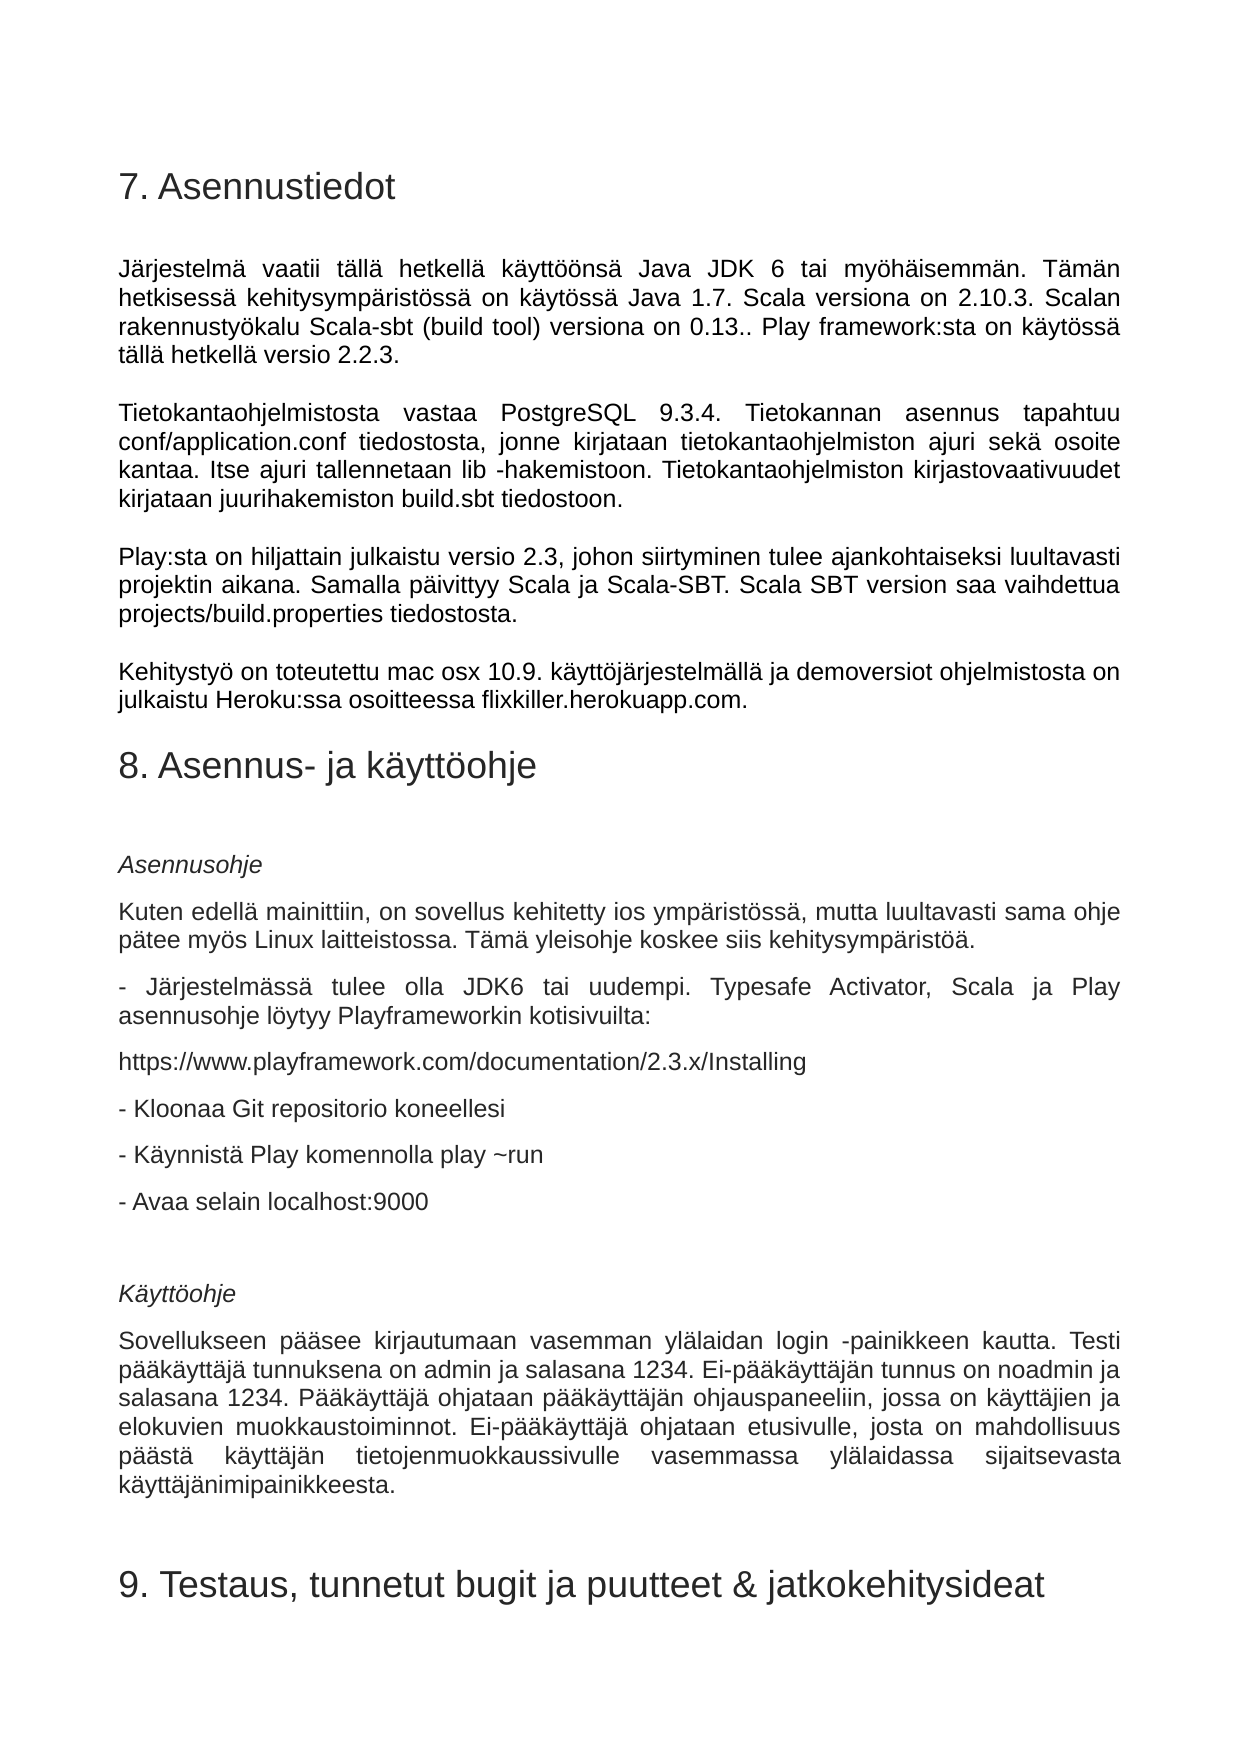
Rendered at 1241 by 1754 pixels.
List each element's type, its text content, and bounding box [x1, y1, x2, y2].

text - Kloonaa Git repositorio koneellesi [118, 1093, 1122, 1122]
text Kuten edellä mainittiin, on sovellus kehitetty ios ympäristössä, mutta luultavasti sama ohje pätee myös Linux laitteistossa. Tämä yleisohje koskee siis kehitysympäristöä. [118, 897, 1122, 954]
text Kehitystyö on toteutettu mac osx 10.9. käyttöjärjestelmällä ja demoversiot ohjelmistosta on julkaistu Heroku:ssa osoitteessa flixkiller.herokuapp.com. [118, 657, 1122, 714]
text Play:sta on hiljattain julkaistu versio 2.3, johon siirtyminen tulee ajankohtaiseksi luultavasti projektin aikana. Samalla päivittyy Scala ja Scala-SBT. Scala SBT version saa vaihdettua projects/build.properties tiedostosta. [118, 542, 1122, 628]
text Asennusohje [118, 850, 1122, 879]
text 7. Asennustiedot [118, 164, 1122, 208]
text Sovellukseen pääsee kirjautumaan vasemman ylälaidan login -painikkeen kautta. Testi pääkäyttäjä tunnuksena on admin ja salasana 1234. Ei-pääkäyttäjän tunnus on noadmin ja salasana 1234. Pääkäyttäjä ohjataan pääkäyttäjän ohjauspaneeliin, jossa on käyttäjien ja elokuvien muokkaustoiminnot. Ei-pääkäyttäjä ohjataan etusivulle, josta on mahdollisuus päästä käyttäjän tietojenmuokkaussivulle vasemmassa ylälaidassa sijaitsevasta käyttäjänimipainikkeesta. [118, 1326, 1122, 1498]
text Käyttöohje [118, 1279, 1122, 1308]
text Järjestelmä vaatii tällä hetkellä käyttöönsä Java JDK 6 tai myöhäisemmän. Tämän hetkisessä kehitysympäristössä on käytössä Java 1.7. Scala versiona on 2.10.3. Scalan rakennustyökalu Scala-sbt (build tool) versiona on 0.13.. Play framework:sta on käytössä tällä hetkellä versio 2.2.3. [118, 254, 1122, 369]
text 8. Asennus- ja käyttöohje [118, 743, 1122, 786]
text - Järjestelmässä tulee olla JDK6 tai uudempi. Typesafe Activator, Scala ja Play asennusohje löytyy Playframeworkin kotisivuilta: [118, 972, 1122, 1029]
text - Käynnistä Play komennolla play ~run [118, 1140, 1122, 1169]
text 9. Testaus, tunnetut bugit ja puutteet & jatkokehitysideat [118, 1562, 1122, 1606]
text https://www.playframework.com/documentation/2.3.x/Installing [118, 1047, 1122, 1076]
text - Avaa selain localhost:9000 [118, 1186, 1122, 1215]
text Tietokantaohjelmistosta vastaa PostgreSQL 9.3.4. Tietokannan asennus tapahtuu conf/application.conf tiedostosta, jonne kirjataan tietokantaohjelmiston ajuri sekä osoite kantaa. Itse ajuri tallennetaan lib -hakemistoon. Tietokantaohjelmiston kirjastovaativuudet kirjataan juurihakemiston build.sbt tiedostoon. [118, 398, 1122, 513]
